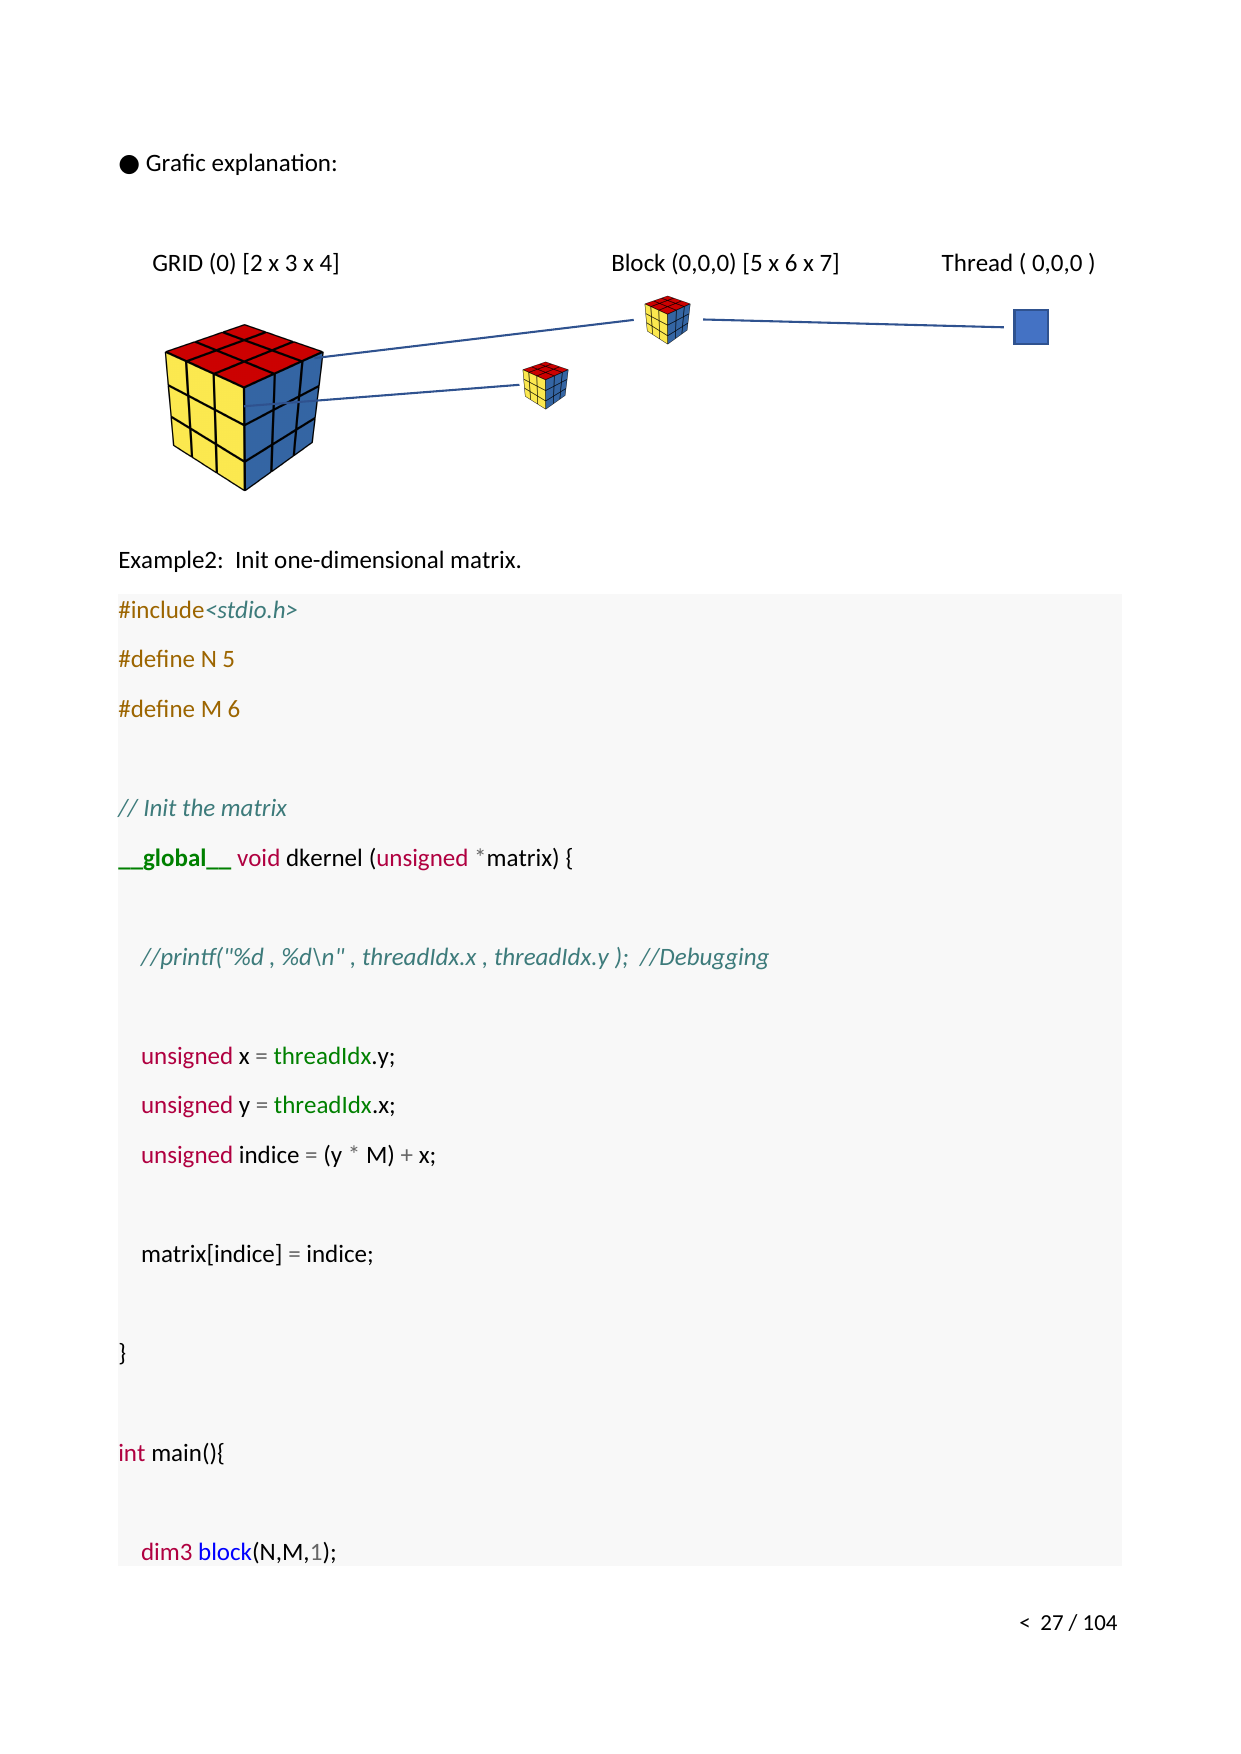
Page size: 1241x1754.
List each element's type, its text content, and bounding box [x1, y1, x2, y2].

picture [159, 318, 329, 497]
text matrix[indice] = indice; [118, 1238, 1122, 1269]
picture [522, 360, 570, 411]
text unsigned y = threadIdx.x; [118, 1090, 1122, 1120]
text unsigned indice = (y * M) + x; [118, 1139, 1122, 1170]
text //printf("%d , %d\n" , threadIdx.x , threadIdx.y ); //Debugging [118, 941, 1122, 971]
text GRID (0) [2 x 3 x 4] Block (0,0,0) [5 x 6 x 7] Thread ( 0,0,0 ) [118, 247, 1122, 277]
picture [643, 295, 692, 346]
text ● Grafic explanation: [118, 148, 1122, 178]
text #include<stdio.h> [118, 594, 1122, 624]
text #define N 5 [118, 643, 1122, 674]
text #define M 6 [118, 693, 1122, 723]
text Example2: Init one-dimensional matrix. [118, 544, 1122, 575]
text // Init the matrix [118, 792, 1122, 823]
text __global__ void dkernel (unsigned *matrix) { [118, 842, 1122, 872]
text unsigned x = threadIdx.y; [118, 1040, 1122, 1071]
text } [118, 1338, 1122, 1368]
text dim3 block(N,M,1); [118, 1536, 1122, 1566]
text int main(){ [118, 1437, 1122, 1467]
